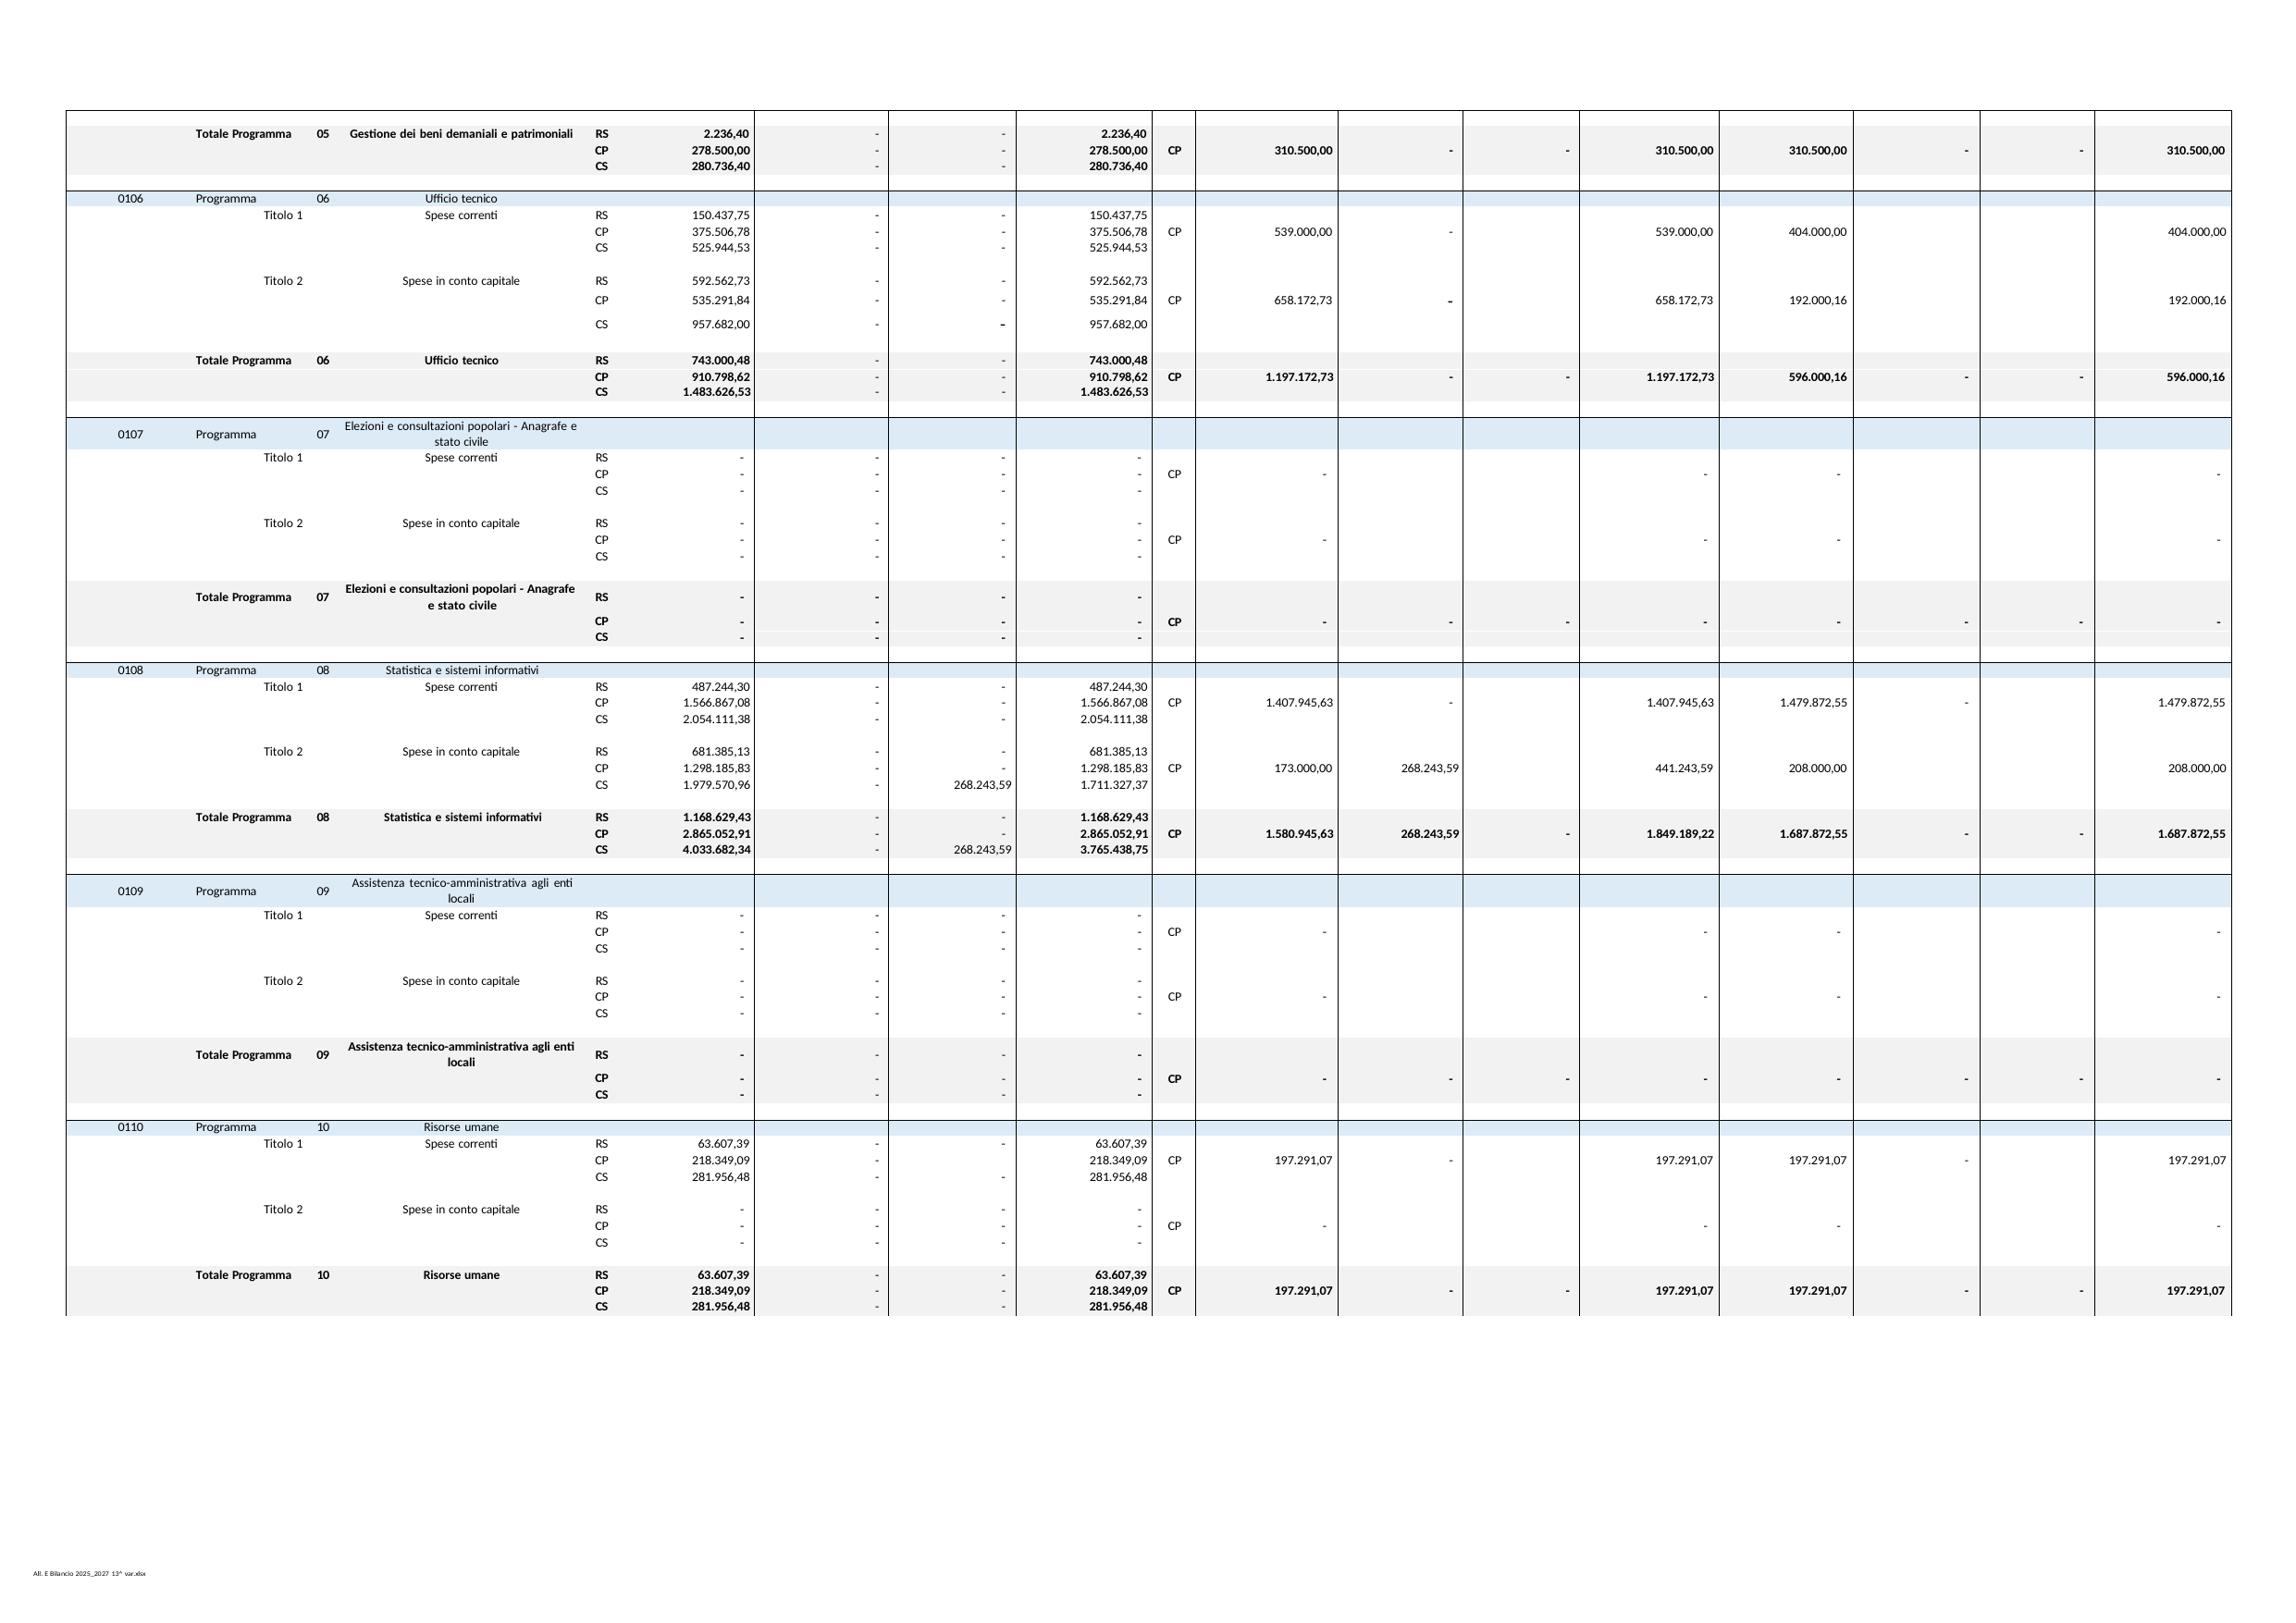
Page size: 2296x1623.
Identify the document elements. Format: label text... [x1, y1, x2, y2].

table_cell [1339, 663, 1463, 678]
table_cell 1.566.867,08 [621, 695, 754, 712]
table_cell [1981, 1088, 2094, 1103]
table_cell - [1017, 467, 1152, 484]
table_cell [1339, 875, 1463, 907]
table_cell - [889, 1136, 1016, 1153]
table_cell [310, 549, 340, 581]
table_cell 910.798,62 [621, 370, 754, 386]
table_cell [889, 646, 1016, 662]
table_cell [2095, 111, 2231, 126]
table_cell Gestione dei beni demaniali e patrimoniali [340, 126, 582, 143]
table_cell 1.298.185,83 [1017, 761, 1152, 778]
table_cell [310, 160, 340, 175]
table_cell [1720, 265, 1853, 290]
table_cell [2095, 352, 2231, 369]
table_cell CP [582, 467, 621, 484]
table_cell [169, 695, 310, 712]
table_cell [1339, 778, 1463, 809]
table_cell [1720, 632, 1853, 646]
table_cell [2095, 1088, 2231, 1103]
table_cell 197.291,07 [1196, 1153, 1338, 1169]
table_cell [1463, 418, 1579, 449]
table_cell [310, 712, 340, 737]
table_cell [1153, 712, 1195, 737]
table_cell [1580, 1006, 1719, 1038]
table_cell [1339, 1169, 1463, 1194]
table_cell - [621, 484, 754, 508]
table_cell [340, 827, 582, 843]
table_cell Statistica e sistemi informativi [340, 663, 582, 678]
table_cell - [1580, 610, 1719, 631]
table_cell 592.562,73 [621, 265, 754, 290]
table_cell [1580, 1235, 1719, 1266]
table_cell [310, 449, 340, 467]
table_cell RS [582, 265, 621, 290]
table_cell [1463, 191, 1579, 206]
table_cell [1153, 508, 1195, 533]
table_cell CP [1153, 1219, 1195, 1235]
table_cell [2095, 778, 2231, 809]
table_cell [2095, 907, 2231, 924]
table_cell - [1017, 1194, 1152, 1218]
table_cell [1153, 549, 1195, 581]
table_cell - [1017, 484, 1152, 508]
table_cell [1720, 1104, 1853, 1120]
table_cell 658.172,73 [1580, 290, 1719, 314]
table_cell [67, 314, 169, 352]
table_cell Titolo 2 [169, 737, 310, 761]
table_cell [1854, 858, 1980, 874]
table_cell - [889, 1300, 1016, 1316]
table_cell [1196, 191, 1338, 206]
table_cell [1339, 1088, 1463, 1103]
table_cell [310, 467, 340, 484]
table_cell - [889, 1006, 1016, 1038]
table_cell [621, 191, 754, 206]
table_cell [1580, 1266, 1719, 1284]
table_cell [1720, 1038, 1853, 1068]
table_cell [1339, 449, 1463, 581]
table_cell - [889, 449, 1016, 467]
table_cell [340, 143, 582, 160]
table_cell RS [582, 1136, 621, 1153]
table_cell 2.236,40 [1017, 126, 1152, 143]
table_cell RS CP CS [582, 581, 621, 646]
table_cell 596.000,16 [2095, 370, 2231, 386]
table_cell [310, 143, 340, 160]
table_cell [1463, 207, 1579, 352]
table_cell [1580, 508, 1719, 533]
table_cell - [1196, 990, 1338, 1006]
table_cell [67, 1194, 169, 1218]
table_cell [1854, 907, 1980, 1038]
table_cell - [755, 843, 888, 858]
table_cell 596.000,16 [1720, 370, 1853, 386]
table_cell - [889, 290, 1016, 314]
table_cell [340, 1284, 582, 1300]
table_cell - [889, 225, 1016, 240]
table_cell [1720, 1006, 1853, 1038]
table_cell [2095, 207, 2231, 224]
table_cell [1339, 1194, 1463, 1218]
table_cell [340, 290, 582, 314]
table_cell - [889, 314, 1016, 352]
table_cell [2095, 1235, 2231, 1266]
table_cell [1196, 1300, 1338, 1316]
table_cell Titolo 1 [169, 1136, 310, 1153]
table_cell Titolo 2 [169, 508, 310, 533]
table_cell [1196, 386, 1338, 401]
table_cell [67, 401, 754, 417]
table_cell [1854, 1136, 1980, 1153]
table_cell - [755, 1300, 888, 1316]
table_cell [340, 1006, 582, 1038]
table_cell [1720, 1300, 1853, 1316]
table_cell [1720, 875, 1853, 907]
table_cell [1854, 632, 1980, 646]
table_cell [1196, 160, 1338, 175]
table_cell CS [582, 549, 621, 581]
table_cell CS [582, 712, 621, 737]
table_cell [1580, 386, 1719, 401]
table_cell - [2095, 610, 2231, 631]
table_cell - [1017, 1038, 1152, 1068]
table_cell [2095, 1266, 2231, 1284]
table_cell 1.566.867,08 [1017, 695, 1152, 712]
table_cell [1339, 809, 1463, 827]
table_cell - [755, 907, 888, 924]
table_cell - [1339, 370, 1463, 386]
table_cell [1339, 632, 1463, 646]
table_cell Spese in conto capitale [340, 737, 582, 761]
table_cell - [889, 1235, 1016, 1266]
table_cell [67, 370, 169, 386]
table_cell 07 [310, 581, 340, 646]
table_cell [1196, 418, 1338, 449]
table_cell 208.000,00 [2095, 761, 2231, 778]
table_cell 2.054.111,38 [621, 712, 754, 737]
table_cell [169, 990, 310, 1006]
table_cell 10 [310, 1121, 340, 1136]
table_cell [310, 679, 340, 695]
table_cell - [755, 632, 888, 646]
table_cell [67, 809, 169, 827]
table_cell [1580, 314, 1719, 352]
table_cell - [755, 990, 888, 1006]
table_cell [2095, 965, 2231, 990]
table_cell CP [1153, 990, 1195, 1006]
table_cell [1580, 1300, 1719, 1316]
table_cell 910.798,62 [1017, 370, 1152, 386]
table_cell [2095, 1104, 2231, 1120]
table_cell [1196, 858, 1338, 874]
table_cell [340, 314, 582, 352]
table_cell [1196, 1194, 1338, 1218]
table_cell 535.291,84 [1017, 290, 1152, 314]
table_cell - [621, 549, 754, 581]
table_cell [1017, 663, 1152, 678]
table_cell [1463, 352, 1579, 369]
table_cell [1580, 581, 1719, 610]
table_cell [169, 1219, 310, 1235]
table_cell - [755, 1194, 888, 1218]
table_cell [310, 1284, 340, 1300]
table_cell [1981, 160, 2094, 175]
table_cell [1153, 1104, 1195, 1120]
table_cell [2095, 265, 2231, 290]
table_cell [1854, 646, 1980, 662]
table_cell CS [582, 484, 621, 508]
table_cell - [889, 1038, 1016, 1068]
table_cell [340, 160, 582, 175]
table_cell [67, 126, 169, 143]
table_cell 268.243,59 [1339, 827, 1463, 843]
table_cell [2095, 549, 2231, 581]
table_cell [889, 1104, 1016, 1120]
table_cell - [1017, 581, 1152, 610]
table_cell CS [582, 160, 621, 175]
table_cell 173.000,00 [1196, 761, 1338, 778]
table_cell CP [1153, 1284, 1195, 1300]
table_cell [1580, 549, 1719, 581]
table_cell [1153, 1235, 1195, 1266]
table_cell [2095, 712, 2231, 737]
table_cell [1854, 111, 1980, 126]
table_cell [67, 1038, 169, 1103]
table_cell Totale Programma [169, 581, 310, 646]
table_cell [582, 875, 621, 907]
table_cell [340, 549, 582, 581]
table_cell CP [1153, 610, 1195, 631]
table_cell 218.349,09 [1017, 1284, 1152, 1300]
table_cell [1017, 858, 1152, 874]
table_cell [67, 225, 169, 240]
table_cell [1580, 632, 1719, 646]
table_cell [1720, 207, 1853, 224]
table_cell [310, 907, 340, 924]
table_cell [1339, 907, 1463, 1038]
table_cell Totale Programma [169, 352, 310, 369]
table_cell [1854, 1194, 1980, 1218]
table_cell - [889, 695, 1016, 712]
table_cell [67, 386, 169, 401]
table_cell CP [1153, 290, 1195, 314]
table_cell CP [582, 290, 621, 314]
table_cell [67, 581, 169, 646]
table_cell - [1720, 533, 1853, 549]
table_cell 197.291,07 [1580, 1284, 1719, 1300]
table_cell [1017, 646, 1152, 662]
table_cell [1580, 1038, 1719, 1068]
table_cell - [621, 1006, 754, 1038]
table_cell [1854, 175, 1980, 191]
table_cell [67, 240, 169, 265]
table_cell [889, 663, 1016, 678]
table_cell - [2095, 990, 2231, 1006]
table_cell CP [1153, 761, 1195, 778]
table_cell - [755, 265, 888, 290]
table_cell [1580, 712, 1719, 737]
table_cell 281.956,48 [621, 1300, 754, 1316]
table_cell 525.944,53 [1017, 240, 1152, 265]
table_cell [310, 508, 340, 533]
table_cell - [1720, 990, 1853, 1006]
table_cell [1196, 111, 1338, 126]
table_cell 658.172,73 [1196, 290, 1338, 314]
table_cell [1720, 858, 1853, 874]
table_cell [889, 175, 1016, 191]
table_cell [1580, 207, 1719, 224]
table_cell [1463, 663, 1579, 678]
table_cell 218.349,09 [621, 1153, 754, 1169]
table_cell [1153, 484, 1195, 508]
table_cell Spese correnti [340, 907, 582, 924]
table_cell [2095, 484, 2231, 508]
table_cell [2095, 1136, 2231, 1153]
table_cell 2.054.111,38 [1017, 712, 1152, 737]
table_cell [1580, 907, 1719, 924]
table_cell 218.349,09 [621, 1284, 754, 1300]
table_cell - [755, 925, 888, 941]
table_cell - [889, 827, 1016, 843]
table_cell [1981, 401, 2094, 417]
table_cell - [755, 809, 888, 827]
table_cell CP [1153, 1153, 1195, 1169]
table_cell - [755, 695, 888, 712]
table_cell CP [582, 533, 621, 549]
table_cell - [755, 352, 888, 369]
table_cell [1463, 858, 1579, 874]
table_cell [340, 712, 582, 737]
table_cell [1153, 352, 1195, 369]
table_cell [1580, 809, 1719, 827]
table_cell Risorse umane [340, 1121, 582, 1136]
table_cell CP [582, 143, 621, 160]
table_cell [1339, 646, 1463, 662]
table_cell [1854, 207, 1980, 352]
table_cell [1720, 160, 1853, 175]
table_cell CP [582, 761, 621, 778]
table_cell - [1854, 370, 1980, 386]
table_cell 268.243,59 [1339, 761, 1463, 778]
table_cell [1196, 314, 1338, 352]
table_cell 957.682,00 [1017, 314, 1152, 352]
table_cell - [889, 549, 1016, 581]
table_cell [1339, 352, 1463, 369]
table_cell [340, 1219, 582, 1235]
table_cell - [755, 1136, 888, 1153]
table_cell [1580, 1104, 1719, 1120]
table_cell [1981, 449, 2094, 581]
table_cell - [889, 265, 1016, 290]
table_cell [1463, 175, 1579, 191]
table_cell [1153, 581, 1195, 610]
table_cell [1720, 843, 1853, 858]
table_cell [169, 533, 310, 549]
table_cell [1981, 418, 2094, 449]
table_cell [310, 265, 340, 290]
table_cell [310, 965, 340, 990]
table_cell [755, 175, 888, 191]
table_cell [1196, 240, 1338, 265]
table_cell 0109 [67, 875, 169, 907]
table_cell [169, 314, 310, 352]
table_cell 278.500,00 [621, 143, 754, 160]
table_cell - [1854, 1068, 1980, 1088]
table_cell - [889, 761, 1016, 778]
table_cell - [755, 712, 888, 737]
table_cell - [621, 925, 754, 941]
table_cell [1153, 386, 1195, 401]
table_cell RS [582, 207, 621, 224]
table_cell Programma [169, 875, 310, 907]
table_cell - [1196, 467, 1338, 484]
table_cell [1339, 386, 1463, 401]
table_cell [67, 175, 754, 191]
table_cell [1720, 386, 1853, 401]
table_cell [1153, 965, 1195, 990]
table_cell - [1463, 1068, 1579, 1088]
table_cell [1196, 1088, 1338, 1103]
table_cell [1854, 1300, 1980, 1316]
table_cell - [889, 737, 1016, 761]
table_cell [1580, 484, 1719, 508]
table_cell [1720, 737, 1853, 761]
table_cell [2095, 1300, 2231, 1316]
table_cell [310, 1300, 340, 1316]
table_cell [67, 1006, 169, 1038]
table_cell [2095, 240, 2231, 265]
table_cell [1854, 1088, 1980, 1103]
table_cell 281.956,48 [1017, 1300, 1152, 1316]
table_cell - [621, 508, 754, 533]
table_cell [1981, 111, 2094, 126]
table_cell [889, 858, 1016, 874]
table_cell 192.000,16 [1720, 290, 1853, 314]
table_cell - [755, 1169, 888, 1194]
table_cell [755, 401, 888, 417]
table_cell CP [582, 225, 621, 240]
table_cell [2095, 581, 2231, 610]
table_cell - [755, 533, 888, 549]
table_cell [1720, 1266, 1853, 1284]
table_cell [755, 646, 888, 662]
table_cell [1580, 1194, 1719, 1218]
table_cell [1463, 1266, 1579, 1284]
table_cell - [1580, 467, 1719, 484]
table_cell 1.483.626,53 [1017, 386, 1152, 401]
table_cell [1854, 1169, 1980, 1194]
table_cell [2095, 314, 2231, 352]
table_cell [1196, 1038, 1338, 1068]
table_cell [2095, 843, 2231, 858]
table_cell [1196, 875, 1338, 907]
table_cell - [1981, 610, 2094, 631]
table_cell [1580, 111, 1719, 126]
table_cell [1580, 175, 1719, 191]
table_cell [67, 1300, 169, 1316]
table_cell [1153, 175, 1195, 191]
table_cell [1196, 1104, 1338, 1120]
table_cell [1153, 679, 1195, 695]
table_cell CP [1153, 225, 1195, 240]
table_cell [1854, 386, 1980, 401]
table_cell [1580, 843, 1719, 858]
table_cell [169, 1300, 310, 1316]
table_cell - [1720, 1068, 1853, 1088]
table_cell [1196, 843, 1338, 858]
table_cell [1854, 843, 1980, 858]
table_cell [1854, 663, 1980, 678]
table_cell [1981, 191, 2094, 206]
table_cell [67, 1219, 169, 1235]
table_cell [1981, 858, 2094, 874]
table_cell [1196, 207, 1338, 224]
table_cell [340, 1235, 582, 1266]
table_cell 487.244,30 [621, 679, 754, 695]
table_cell [340, 941, 582, 965]
table_cell 310.500,00 [1580, 143, 1719, 160]
table_cell [1339, 401, 1463, 417]
table_cell [1720, 1088, 1853, 1103]
table_cell CP [582, 827, 621, 843]
table_cell CS [582, 941, 621, 965]
table_cell [1339, 712, 1463, 737]
table_cell CS [582, 1235, 621, 1266]
table_cell RS [582, 809, 621, 827]
table_cell Totale Programma [169, 126, 310, 143]
table_cell [1981, 1300, 2094, 1316]
table_cell Titolo 1 [169, 679, 310, 695]
table_cell [1196, 646, 1338, 662]
table_cell [169, 843, 310, 858]
table_cell - [755, 549, 888, 581]
table_cell [169, 1169, 310, 1194]
table_cell - [1463, 610, 1579, 631]
table_cell - [2095, 1219, 2231, 1235]
table_cell Programma [169, 191, 310, 206]
table_cell 310.500,00 [1196, 143, 1338, 160]
table_cell [1580, 352, 1719, 369]
table_cell - [755, 1038, 888, 1068]
table_cell Spese in conto capitale [340, 1194, 582, 1218]
table_cell [1017, 111, 1152, 126]
table_cell [1854, 1235, 1980, 1266]
table_cell Spese in conto capitale [340, 265, 582, 290]
table_cell 1.687.872,55 [2095, 827, 2231, 843]
table_cell 281.956,48 [1017, 1169, 1152, 1194]
table_cell - [1017, 610, 1152, 631]
table_cell - [755, 1284, 888, 1300]
table_cell [67, 761, 169, 778]
table_cell CP [1153, 370, 1195, 386]
table_cell 310.500,00 [1720, 143, 1853, 160]
table_cell [67, 1153, 169, 1169]
table_cell - [1017, 925, 1152, 941]
table_cell RS [582, 508, 621, 533]
table_cell - [1720, 1219, 1853, 1235]
table_cell CP [582, 1284, 621, 1300]
table_cell [67, 843, 169, 858]
table_cell 150.437,75 [1017, 207, 1152, 224]
table_cell - [1017, 508, 1152, 533]
table_cell - [2095, 1068, 2231, 1088]
table_cell - [755, 827, 888, 843]
table_cell [1196, 737, 1338, 761]
table_cell Risorse umane [340, 1266, 582, 1284]
table_cell [1339, 240, 1463, 265]
table_cell - [621, 1219, 754, 1235]
table_cell 441.243,59 [1580, 761, 1719, 778]
table_cell 197.291,07 [1720, 1284, 1853, 1300]
table_cell [1580, 965, 1719, 990]
table_cell - [889, 467, 1016, 484]
table_cell CP [1153, 925, 1195, 941]
table_cell [1981, 1136, 2094, 1266]
table_cell CP [582, 370, 621, 386]
table_cell [1981, 126, 2094, 143]
table_cell [310, 941, 340, 965]
table_cell [310, 1219, 340, 1235]
table_cell [1017, 1121, 1152, 1136]
table_cell - [889, 1169, 1016, 1194]
table_cell CP [1153, 1068, 1195, 1088]
table_cell [1720, 809, 1853, 827]
table_cell Titolo 1 [169, 207, 310, 224]
table_cell RS [582, 737, 621, 761]
table_cell [1720, 352, 1853, 369]
table_cell [67, 290, 169, 314]
table_cell 1.168.629,43 [1017, 809, 1152, 827]
table_cell [1580, 126, 1719, 143]
table_cell [169, 1284, 310, 1300]
table_cell [621, 663, 754, 678]
table_cell [1580, 1136, 1719, 1153]
table_cell 743.000,48 [621, 352, 754, 369]
table_cell [755, 418, 888, 449]
table_cell [1153, 663, 1195, 678]
table_cell [169, 467, 310, 484]
table_cell - [1017, 632, 1152, 646]
table_cell [310, 1235, 340, 1266]
table_cell [1580, 418, 1719, 449]
table_cell [1339, 314, 1463, 352]
table_cell - [755, 160, 888, 175]
table_cell [1196, 1006, 1338, 1038]
table_cell - [1017, 1006, 1152, 1038]
table_cell [1720, 418, 1853, 449]
table_cell [1463, 1121, 1579, 1136]
table_cell [2095, 737, 2231, 761]
table_cell 1.979.570,96 [621, 778, 754, 809]
table_cell - [889, 126, 1016, 143]
table_cell CS [582, 1300, 621, 1316]
table_cell Programma [169, 663, 310, 678]
table_cell - [1017, 1088, 1152, 1103]
table_cell - [889, 143, 1016, 160]
table_cell - [889, 508, 1016, 533]
table_cell [169, 160, 310, 175]
table_cell [67, 449, 169, 467]
table_cell CP [582, 1219, 621, 1235]
table_cell [1196, 1136, 1338, 1153]
table_cell [310, 290, 340, 314]
table_cell - - - [621, 581, 754, 646]
table_cell CP [582, 925, 621, 941]
table_cell [755, 1104, 888, 1120]
table_cell - [889, 1219, 1016, 1235]
table_cell [67, 907, 169, 924]
table_cell [1580, 875, 1719, 907]
table_cell [67, 1104, 754, 1120]
table_cell [889, 418, 1016, 449]
table_cell 487.244,30 [1017, 679, 1152, 695]
table_cell [1463, 111, 1579, 126]
table_cell - [755, 126, 888, 143]
table_cell 208.000,00 [1720, 761, 1853, 778]
table_cell 539.000,00 [1580, 225, 1719, 240]
table_cell [1196, 1121, 1338, 1136]
table_cell [2095, 663, 2231, 678]
table_cell [1854, 1121, 1980, 1136]
table_cell CP [1153, 143, 1195, 160]
table_cell - [889, 352, 1016, 369]
table_cell - [1981, 370, 2094, 386]
table_cell [1720, 240, 1853, 265]
table_cell Titolo 2 [169, 265, 310, 290]
table_cell [310, 925, 340, 941]
table_cell [1153, 207, 1195, 224]
table_cell 08 [310, 809, 340, 827]
table_cell [340, 695, 582, 712]
table_cell [1196, 778, 1338, 809]
table_cell [67, 265, 169, 290]
table_cell [1981, 207, 2094, 352]
table_cell [1580, 1169, 1719, 1194]
table_cell [1981, 1266, 2094, 1284]
table_cell [1720, 1136, 1853, 1153]
table_cell [310, 533, 340, 549]
table_cell Ufficio tecnico [340, 191, 582, 206]
table_cell - [1580, 533, 1719, 549]
table_cell [169, 386, 310, 401]
table_cell [1339, 265, 1463, 290]
table_cell [67, 1266, 169, 1284]
table_cell - [2095, 533, 2231, 549]
table_cell 1.197.172,73 [1196, 370, 1338, 386]
table_cell [1196, 679, 1338, 695]
table_cell 281.956,48 [621, 1169, 754, 1194]
table_cell - [1854, 610, 1980, 631]
table_cell [1339, 737, 1463, 761]
table_cell [67, 712, 169, 737]
table_cell 681.385,13 [621, 737, 754, 761]
table_cell [1339, 843, 1463, 858]
table_cell - [755, 1219, 888, 1235]
table_cell - [889, 1194, 1016, 1218]
table_cell [1153, 809, 1195, 827]
table_cell Assistenza tecnico-amministrativa agli enti locali [340, 875, 582, 907]
table_cell [1854, 191, 1980, 206]
table_cell [1580, 265, 1719, 290]
table_cell Elezioni e consultazioni popolari - Anagrafe e stato civile [340, 418, 582, 449]
table_cell [1339, 1300, 1463, 1316]
table_cell [1153, 1038, 1195, 1068]
table_cell CS [582, 1006, 621, 1038]
table_cell [1720, 1169, 1853, 1194]
table_cell [1153, 737, 1195, 761]
table_cell - [1339, 1284, 1463, 1300]
table_cell - [755, 581, 888, 610]
table_cell [1580, 679, 1719, 695]
table_cell 197.291,07 [1720, 1153, 1853, 1169]
table_cell - [1463, 1284, 1579, 1300]
table_cell [310, 1136, 340, 1153]
table_cell RS [582, 1194, 621, 1218]
table_cell [1196, 907, 1338, 924]
table_cell [1720, 111, 1853, 126]
table_cell [67, 925, 169, 941]
table_cell - [1017, 549, 1152, 581]
table_cell [2095, 632, 2231, 646]
table_cell [1196, 265, 1338, 290]
table_cell 192.000,16 [2095, 290, 2231, 314]
table_cell [1854, 1104, 1980, 1120]
table_cell [1017, 418, 1152, 449]
table_cell [2095, 160, 2231, 175]
table_cell [169, 143, 310, 160]
table_cell 1.711.327,37 [1017, 778, 1152, 809]
table_cell [310, 314, 340, 352]
table_cell [621, 875, 754, 907]
table_cell Titolo 1 [169, 449, 310, 467]
table_cell [1981, 1038, 2094, 1068]
table_cell - [755, 508, 888, 533]
table_cell - [621, 533, 754, 549]
table_cell [340, 1300, 582, 1316]
table_cell [1017, 875, 1152, 907]
table_cell 375.506,78 [1017, 225, 1152, 240]
table_cell [1981, 646, 2094, 662]
table_cell [1720, 679, 1853, 695]
table_cell - [1339, 225, 1463, 240]
table_cell [169, 827, 310, 843]
table_cell [1339, 126, 1463, 143]
table_cell [1720, 663, 1853, 678]
table_cell [1981, 663, 2094, 678]
table_cell [67, 143, 169, 160]
table_cell [1854, 418, 1980, 449]
table_cell [1981, 907, 2094, 1038]
table_cell [340, 925, 582, 941]
table_cell [67, 352, 169, 369]
table_cell [1196, 484, 1338, 508]
table_cell [889, 875, 1016, 907]
table_cell [1339, 1136, 1463, 1153]
table_cell - [755, 225, 888, 240]
table_cell [2095, 418, 2231, 449]
table_cell 2.865.052,91 [621, 827, 754, 843]
table_cell [889, 401, 1016, 417]
table_cell [1981, 679, 2094, 809]
table_cell [1981, 386, 2094, 401]
table_cell - [621, 449, 754, 467]
table_cell 09 [310, 875, 340, 907]
table_cell 06 [310, 352, 340, 369]
table_cell Totale Programma [169, 809, 310, 827]
table_cell [340, 240, 582, 265]
table_cell - [621, 907, 754, 924]
table_cell 280.736,40 [1017, 160, 1152, 175]
table_cell [67, 695, 169, 712]
table_cell [1339, 191, 1463, 206]
table_cell [1580, 858, 1719, 874]
table_cell - [1017, 907, 1152, 924]
table_cell [169, 484, 310, 508]
table_cell - [1854, 1284, 1980, 1300]
table_cell [1339, 679, 1463, 695]
table_cell [1854, 1219, 1980, 1235]
table_cell [1153, 778, 1195, 809]
table_cell [340, 386, 582, 401]
table_cell - [621, 1235, 754, 1266]
table_cell [1196, 581, 1338, 610]
table_cell CS [582, 778, 621, 809]
table_cell - [889, 809, 1016, 827]
table_cell RS [582, 352, 621, 369]
table_cell - [621, 941, 754, 965]
table_cell 197.291,07 [1580, 1153, 1719, 1169]
table_cell [1463, 679, 1579, 809]
table_cell [1580, 737, 1719, 761]
table_cell [1153, 1121, 1195, 1136]
table_cell [1854, 809, 1980, 827]
table_cell - [755, 1235, 888, 1266]
table_cell [1981, 1104, 2094, 1120]
table_cell CP [1153, 467, 1195, 484]
table_cell [1153, 401, 1195, 417]
table_cell - [889, 484, 1016, 508]
table_cell [67, 533, 169, 549]
table_cell [2095, 941, 2231, 965]
table_cell [1153, 1194, 1195, 1218]
table_cell 268.243,59 [889, 843, 1016, 858]
table_cell [2095, 1038, 2231, 1068]
table_cell - [889, 533, 1016, 549]
table_cell [1196, 809, 1338, 827]
table_cell [1720, 175, 1853, 191]
table_cell [1153, 1006, 1195, 1038]
table_cell - [889, 1068, 1016, 1088]
table_cell - [889, 240, 1016, 265]
table_cell [67, 549, 169, 581]
table_cell [1196, 712, 1338, 737]
table_cell [889, 1153, 1016, 1169]
table_cell [1981, 175, 2094, 191]
table_cell RS [582, 907, 621, 924]
table_cell [755, 1121, 888, 1136]
table_cell [67, 990, 169, 1006]
table_cell [340, 990, 582, 1006]
table_cell Statistica e sistemi informativi [340, 809, 582, 827]
table_cell [340, 761, 582, 778]
table_cell [169, 1006, 310, 1038]
table_cell - [889, 632, 1016, 646]
table_cell [340, 467, 582, 484]
table_cell - [1017, 965, 1152, 990]
table_cell 08 [310, 663, 340, 678]
table_cell [2095, 1169, 2231, 1194]
table_cell Titolo 2 [169, 965, 310, 990]
table_cell - [1580, 1219, 1719, 1235]
table_cell [1463, 1088, 1579, 1103]
table_cell 1.849.189,22 [1580, 827, 1719, 843]
table_cell [1463, 449, 1579, 581]
table_cell CS [582, 843, 621, 858]
table_cell - [755, 290, 888, 314]
table_cell [1720, 712, 1853, 737]
table_cell [1720, 484, 1853, 508]
table_cell [67, 858, 754, 874]
table_cell - [755, 679, 888, 695]
table_cell 2.236,40 [621, 126, 754, 143]
table_cell [1463, 646, 1579, 662]
table_cell [169, 925, 310, 941]
table_cell [1463, 160, 1579, 175]
table_cell [169, 549, 310, 581]
table_cell [67, 1284, 169, 1300]
table_cell - [1463, 370, 1579, 386]
table_cell [889, 191, 1016, 206]
table_cell [1854, 126, 1980, 143]
table_cell [1981, 352, 2094, 369]
table_cell [1854, 778, 1980, 809]
table_cell [340, 1153, 582, 1169]
table_cell [67, 1169, 169, 1194]
table_cell [1196, 401, 1338, 417]
table_cell [1196, 941, 1338, 965]
table_cell Spese correnti [340, 1136, 582, 1153]
table_cell 743.000,48 [1017, 352, 1152, 369]
table_cell [340, 778, 582, 809]
table_cell - [889, 907, 1016, 924]
table_cell - [1017, 941, 1152, 965]
table_cell [2095, 1006, 2231, 1038]
table_cell [1339, 581, 1463, 610]
table_cell 268.243,59 [889, 778, 1016, 809]
table_cell [1854, 679, 1980, 695]
table_cell [67, 965, 169, 990]
table_cell [67, 1136, 169, 1153]
table_cell [1153, 1169, 1195, 1194]
table_cell 0106 [67, 191, 169, 206]
table_cell [1196, 449, 1338, 467]
table_cell [1153, 191, 1195, 206]
table_cell Titolo 1 [169, 907, 310, 924]
table_cell [1017, 1104, 1152, 1120]
table_cell RS [582, 965, 621, 990]
table_cell 05 [310, 126, 340, 143]
table_cell [1339, 111, 1463, 126]
table_cell CP [582, 990, 621, 1006]
table_cell [340, 370, 582, 386]
table_cell [1854, 712, 1980, 737]
table_cell [1339, 207, 1463, 224]
table_cell [1854, 449, 1980, 581]
table_cell - - - [621, 1038, 754, 1103]
table_cell - [2095, 925, 2231, 941]
table_cell [1153, 240, 1195, 265]
table_cell Spese correnti [340, 679, 582, 695]
table_cell - [755, 941, 888, 965]
table_cell Spese in conto capitale [340, 508, 582, 533]
table_cell - [755, 1088, 888, 1103]
table_cell [1339, 418, 1463, 449]
table_cell - [755, 737, 888, 761]
table_cell [1854, 401, 1980, 417]
table_cell - [889, 1088, 1016, 1103]
table_cell [169, 370, 310, 386]
table_cell - [889, 386, 1016, 401]
table_cell 63.607,39 [1017, 1266, 1152, 1284]
table_cell CS [582, 314, 621, 352]
table_cell - [2095, 467, 2231, 484]
table_cell [755, 111, 888, 126]
table_cell [1196, 965, 1338, 990]
table_cell 4.033.682,34 [621, 843, 754, 858]
table_cell - [621, 965, 754, 990]
table_cell - [889, 1266, 1016, 1284]
table_cell CP [582, 1153, 621, 1169]
table_cell [1153, 418, 1195, 449]
table_cell [1580, 663, 1719, 678]
table_cell 1.687.872,55 [1720, 827, 1853, 843]
table_cell [1720, 549, 1853, 581]
table_cell - [755, 1266, 888, 1284]
table_cell [67, 508, 169, 533]
table_cell [1720, 401, 1853, 417]
table_cell [2095, 809, 2231, 827]
table_cell Titolo 2 [169, 1194, 310, 1218]
table_cell [310, 370, 340, 386]
table_cell [1720, 646, 1853, 662]
table_cell [169, 225, 310, 240]
table_cell [2095, 126, 2231, 143]
table_cell [1153, 1088, 1195, 1103]
table_cell [2095, 875, 2231, 907]
table_cell [2095, 175, 2231, 191]
table_cell 375.506,78 [621, 225, 754, 240]
table_cell [169, 778, 310, 809]
table_cell - [1017, 1219, 1152, 1235]
table_cell 957.682,00 [621, 314, 754, 352]
table_cell - [1196, 610, 1338, 631]
table_cell [1854, 581, 1980, 610]
table_cell [1153, 858, 1195, 874]
table_cell - [889, 207, 1016, 224]
table_cell [310, 990, 340, 1006]
table_cell - [1196, 1219, 1338, 1235]
table_cell [582, 191, 621, 206]
table_cell [1339, 1266, 1463, 1284]
table_cell 63.607,39 [621, 1136, 754, 1153]
table_cell [310, 827, 340, 843]
table_cell [1854, 737, 1980, 761]
table_cell [1580, 941, 1719, 965]
table_cell - [1720, 467, 1853, 484]
table_cell [1463, 875, 1579, 907]
table_cell [1720, 126, 1853, 143]
table_cell [1720, 508, 1853, 533]
table_cell - [1580, 925, 1719, 941]
table_cell - [1339, 1068, 1463, 1088]
table_cell [67, 484, 169, 508]
table_cell - [1017, 990, 1152, 1006]
table_cell - [1339, 290, 1463, 314]
table_cell - [1720, 925, 1853, 941]
table_cell [1463, 126, 1579, 143]
table_cell [1981, 581, 2094, 610]
table_cell [1580, 160, 1719, 175]
table_cell [1153, 632, 1195, 646]
table_cell [310, 695, 340, 712]
table_cell 681.385,13 [1017, 737, 1152, 761]
table_cell - [1017, 533, 1152, 549]
table_cell [1463, 1038, 1579, 1068]
table_cell [310, 843, 340, 858]
table_cell RS [582, 126, 621, 143]
table_cell [1720, 581, 1853, 610]
table_cell 07 [310, 418, 340, 449]
table_cell [1196, 1169, 1338, 1194]
table_cell Elezioni e consultazioni popolari - Anagrafe e stato civile [340, 581, 582, 646]
table_cell Programma [169, 418, 310, 449]
table_cell 1.479.872,55 [1720, 695, 1853, 712]
table_cell [1196, 663, 1338, 678]
table_cell CP [1153, 827, 1195, 843]
table_cell [340, 484, 582, 508]
table_cell 404.000,00 [2095, 225, 2231, 240]
table_cell 525.944,53 [621, 240, 754, 265]
table_cell [169, 240, 310, 265]
table_cell [755, 858, 888, 874]
table_cell [2095, 508, 2231, 533]
table_cell 09 [310, 1038, 340, 1103]
table_cell [889, 1121, 1016, 1136]
table_cell [1153, 265, 1195, 290]
table_cell [1339, 858, 1463, 874]
table_cell - [1981, 1284, 2094, 1300]
table_cell [67, 737, 169, 761]
table_cell - [755, 1153, 888, 1169]
table_cell [340, 1169, 582, 1194]
table_cell - [755, 314, 888, 352]
table_cell - [1854, 1153, 1980, 1169]
table_cell [1153, 314, 1195, 352]
table_cell [310, 484, 340, 508]
table_cell [1153, 941, 1195, 965]
table_cell [1339, 1219, 1463, 1235]
table_cell 539.000,00 [1196, 225, 1338, 240]
table_cell - [889, 581, 1016, 610]
table_cell Totale Programma [169, 1266, 310, 1284]
table_cell [1463, 809, 1579, 827]
table_cell [1854, 875, 1980, 907]
table_cell [67, 778, 169, 809]
table_cell [310, 1194, 340, 1218]
table_cell [67, 1235, 169, 1266]
table_cell 1.580.945,63 [1196, 827, 1338, 843]
table_cell 278.500,00 [1017, 143, 1152, 160]
table_cell [169, 290, 310, 314]
table_cell [1463, 401, 1579, 417]
table_cell [1720, 1194, 1853, 1218]
table_cell Totale Programma [169, 1038, 310, 1103]
table_cell - [1339, 610, 1463, 631]
table_cell - [1854, 695, 1980, 712]
table_cell [1196, 1235, 1338, 1266]
table_cell - [621, 990, 754, 1006]
table_cell 63.607,39 [1017, 1136, 1152, 1153]
table_cell - [1463, 143, 1579, 160]
table_cell - [755, 240, 888, 265]
table_cell - [889, 610, 1016, 631]
table_cell [340, 225, 582, 240]
table_cell [755, 191, 888, 206]
table_cell [1153, 907, 1195, 924]
table_cell [1580, 778, 1719, 809]
table_cell 06 [310, 191, 340, 206]
table_cell CP [582, 695, 621, 712]
table_cell - [889, 712, 1016, 737]
table_cell Ufficio tecnico [340, 352, 582, 369]
table_cell [1196, 632, 1338, 646]
table_cell Assistenza tecnico-amministrativa agli enti locali [340, 1038, 582, 1103]
table_cell 0110 [67, 1121, 169, 1136]
table_cell - [1580, 1068, 1719, 1088]
table_cell - [1017, 1235, 1152, 1266]
table_cell - [889, 941, 1016, 965]
table_cell [310, 240, 340, 265]
table_cell [1854, 1266, 1980, 1284]
table_cell [340, 533, 582, 549]
table_cell 2.865.052,91 [1017, 827, 1152, 843]
table_cell - [755, 1006, 888, 1038]
table_cell [1153, 1266, 1195, 1284]
table_cell [1153, 111, 1195, 126]
table_cell - [1463, 827, 1579, 843]
table_cell [2095, 386, 2231, 401]
table_cell [1854, 761, 1980, 778]
table_cell - [1981, 1068, 2094, 1088]
table_cell - [1981, 143, 2094, 160]
table_cell - [755, 761, 888, 778]
table_cell - [1196, 925, 1338, 941]
table_cell [1720, 314, 1853, 352]
table_cell 63.607,39 [621, 1266, 754, 1284]
table_cell [1580, 1088, 1719, 1103]
table_cell - [1339, 1153, 1463, 1169]
table_cell [1720, 778, 1853, 809]
table_cell - [1720, 610, 1853, 631]
table_cell Programma [169, 1121, 310, 1136]
table_cell [1981, 875, 2094, 907]
table_cell 1.407.945,63 [1580, 695, 1719, 712]
table_cell RS [582, 679, 621, 695]
table_cell [1017, 175, 1152, 191]
table_cell - [755, 1068, 888, 1088]
table_cell [2095, 679, 2231, 695]
table_cell [1339, 175, 1463, 191]
table_cell [67, 646, 754, 662]
table_cell [1463, 632, 1579, 646]
table_cell [1339, 1235, 1463, 1266]
table_cell 0107 [67, 418, 169, 449]
table_cell [1981, 843, 2094, 858]
table_cell - [755, 449, 888, 467]
table_cell [1463, 907, 1579, 1038]
table_cell [169, 1153, 310, 1169]
table_cell - [889, 990, 1016, 1006]
table_cell Spese correnti [340, 449, 582, 467]
table_cell [1196, 126, 1338, 143]
table_cell [1463, 386, 1579, 401]
table_cell [310, 737, 340, 761]
table_cell CP [1153, 695, 1195, 712]
table_cell [169, 941, 310, 965]
table_cell [1017, 401, 1152, 417]
table_cell [1196, 549, 1338, 581]
table_cell - [755, 467, 888, 484]
table_cell [889, 111, 1016, 126]
table_cell [1981, 632, 2094, 646]
table_cell [1720, 965, 1853, 990]
table_cell - [621, 467, 754, 484]
table_cell [1153, 843, 1195, 858]
table_cell 1.298.185,83 [621, 761, 754, 778]
table_cell 1.479.872,55 [2095, 695, 2231, 712]
table_cell [1463, 581, 1579, 610]
table_cell [755, 663, 888, 678]
table_cell [2095, 191, 2231, 206]
table_cell 404.000,00 [1720, 225, 1853, 240]
table_cell - [1854, 827, 1980, 843]
table_cell [1720, 1121, 1853, 1136]
table_cell [67, 941, 169, 965]
table_cell [1463, 1136, 1579, 1266]
table_cell [169, 1235, 310, 1266]
table_cell [1339, 1104, 1463, 1120]
table_cell 0108 [67, 663, 169, 678]
table_cell [1153, 160, 1195, 175]
table_cell 218.349,09 [1017, 1153, 1152, 1169]
table_cell - [755, 965, 888, 990]
table_cell Spese in conto capitale [340, 965, 582, 990]
table_cell - [889, 925, 1016, 941]
table_cell [1153, 1136, 1195, 1153]
table_cell [1580, 401, 1719, 417]
table_cell CS [582, 1169, 621, 1194]
table_cell [1153, 449, 1195, 467]
table_cell [1720, 1235, 1853, 1266]
table_cell [310, 1006, 340, 1038]
table_cell [67, 827, 169, 843]
table_cell - [755, 370, 888, 386]
table_cell [1580, 191, 1719, 206]
table_cell CS [582, 240, 621, 265]
table_cell [1463, 843, 1579, 858]
table_cell [310, 761, 340, 778]
table_cell [2095, 646, 2231, 662]
table_cell [67, 160, 169, 175]
table_cell [1854, 160, 1980, 175]
table_cell 150.437,75 [621, 207, 754, 224]
table_cell [1153, 875, 1195, 907]
table_cell RS [582, 1266, 621, 1284]
table_cell - [1580, 990, 1719, 1006]
table_cell [2095, 449, 2231, 467]
table_cell [1854, 352, 1980, 369]
table_cell [1339, 1121, 1463, 1136]
table_cell - [621, 1194, 754, 1218]
table_cell 1.168.629,43 [621, 809, 754, 827]
table_cell - [889, 1284, 1016, 1300]
table_cell [310, 1169, 340, 1194]
table_cell RS [582, 449, 621, 467]
table_cell CP [1153, 533, 1195, 549]
table_cell [67, 111, 754, 126]
table_cell - [755, 207, 888, 224]
table_cell [310, 778, 340, 809]
table_cell [310, 207, 340, 224]
table_cell - [1854, 143, 1980, 160]
table_cell [1463, 1300, 1579, 1316]
table_cell [1720, 449, 1853, 467]
table_cell [1339, 1038, 1463, 1068]
table_cell [2095, 401, 2231, 417]
table_cell [1196, 508, 1338, 533]
table_cell [1017, 191, 1152, 206]
table_cell [169, 761, 310, 778]
table_cell - [889, 965, 1016, 990]
table_cell [67, 467, 169, 484]
table_cell [1153, 126, 1195, 143]
table_cell CS [582, 386, 621, 401]
table_cell 197.291,07 [1196, 1284, 1338, 1300]
table_cell [1981, 809, 2094, 827]
table_cell 1.483.626,53 [621, 386, 754, 401]
table_cell [1463, 1104, 1579, 1120]
table_cell [1580, 449, 1719, 467]
table_cell [169, 712, 310, 737]
table_cell 10 [310, 1266, 340, 1284]
table_cell - [755, 143, 888, 160]
table_cell [1153, 646, 1195, 662]
table_cell 535.291,84 [621, 290, 754, 314]
table_cell [1153, 1300, 1195, 1316]
table_cell - [889, 679, 1016, 695]
table_cell [1196, 175, 1338, 191]
table_cell - [889, 160, 1016, 175]
table_cell 197.291,07 [2095, 1153, 2231, 1169]
table_cell [310, 225, 340, 240]
table_cell RS CP CS [582, 1038, 621, 1103]
table_cell - [1339, 143, 1463, 160]
table_cell - [1339, 695, 1463, 712]
table_cell [2095, 1194, 2231, 1218]
table_cell 1.407.945,63 [1196, 695, 1338, 712]
table_cell - [889, 370, 1016, 386]
table_cell [1580, 646, 1719, 662]
table_cell [310, 1153, 340, 1169]
table_cell [67, 207, 169, 224]
table_cell [755, 875, 888, 907]
table_cell 592.562,73 [1017, 265, 1152, 290]
table_cell 197.291,07 [2095, 1284, 2231, 1300]
table_cell - [1017, 1068, 1152, 1088]
table_cell [1580, 240, 1719, 265]
table_cell [340, 843, 582, 858]
table_cell [1854, 1038, 1980, 1068]
table_cell [1981, 1121, 2094, 1136]
table_cell - [755, 484, 888, 508]
table_cell - [1017, 449, 1152, 467]
table_cell - [1981, 827, 2094, 843]
table_cell [621, 1121, 754, 1136]
table_cell [1196, 352, 1338, 369]
table_cell - [755, 778, 888, 809]
table_cell [2095, 858, 2231, 874]
table_cell [1339, 160, 1463, 175]
table_cell 3.765.438,75 [1017, 843, 1152, 858]
table_cell [582, 663, 621, 678]
table_cell [2095, 1121, 2231, 1136]
table_cell 280.736,40 [621, 160, 754, 175]
table_cell [1720, 191, 1853, 206]
table_cell [1196, 1266, 1338, 1284]
table_cell [310, 386, 340, 401]
table_cell Spese correnti [340, 207, 582, 224]
table_cell [621, 418, 754, 449]
table_cell [1720, 941, 1853, 965]
table_cell [582, 1121, 621, 1136]
table_cell - [755, 610, 888, 631]
table_cell [582, 418, 621, 449]
table_cell - [1196, 533, 1338, 549]
table_cell 1.197.172,73 [1580, 370, 1719, 386]
table_cell [1720, 907, 1853, 924]
table_cell - [1196, 1068, 1338, 1088]
table_cell [67, 679, 169, 695]
table_cell [1580, 1121, 1719, 1136]
table_cell - [755, 386, 888, 401]
table_cell 310.500,00 [2095, 143, 2231, 160]
